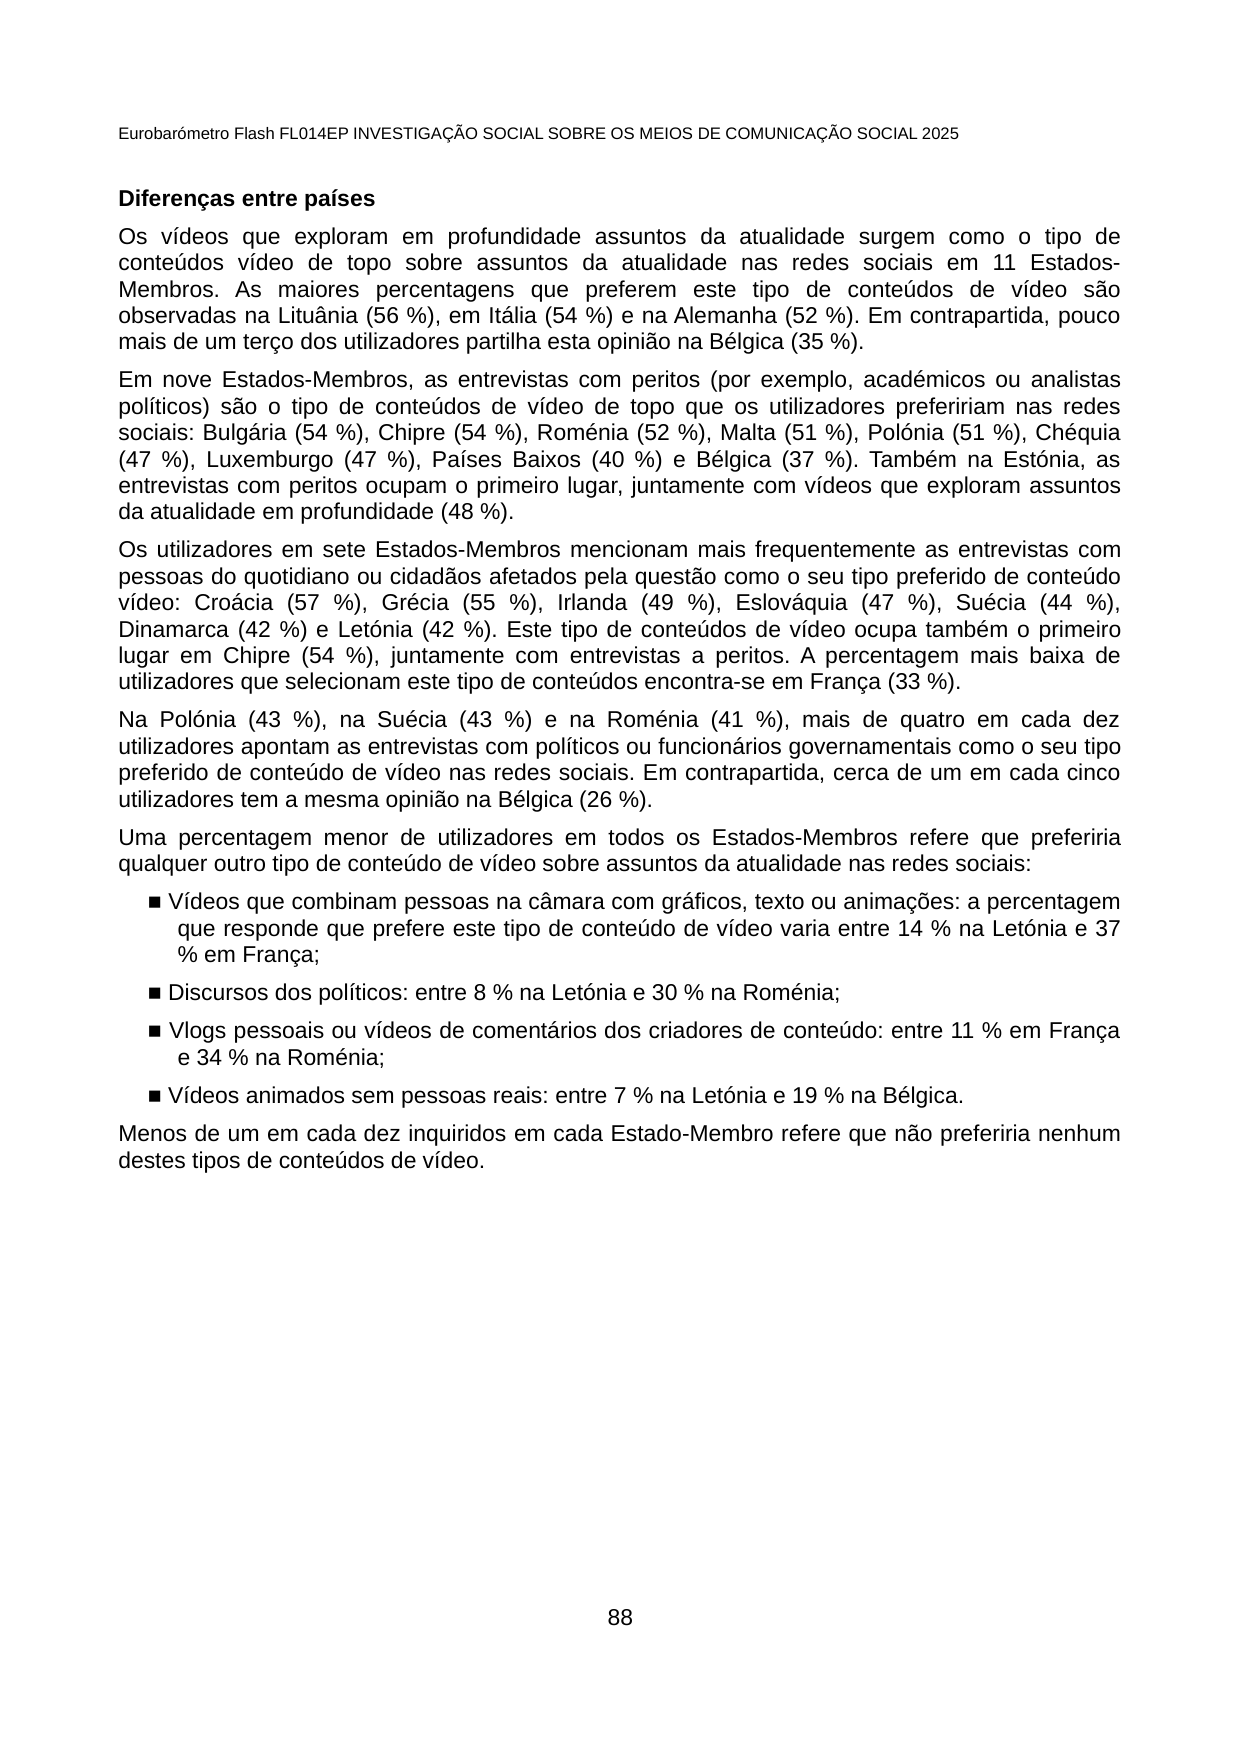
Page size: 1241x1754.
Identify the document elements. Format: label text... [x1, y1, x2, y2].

text Menos de um em cada dez inquiridos em cada Estado-Membro refere que não preferiria nenhum destes tipos de conteúdos de vídeo. [118, 1120, 1122, 1173]
text ■ Vídeos que combinam pessoas na câmara com gráficos, texto ou animações: a percentagem que responde que prefere este tipo de conteúdo de vídeo varia entre 14 % na Letónia e 37 % em França; [148, 888, 1122, 967]
text ■ Discursos dos políticos: entre 8 % na Letónia e 30 % na Roménia; [148, 979, 1122, 1006]
text Na Polónia (43 %), na Suécia (43 %) e na Roménia (41 %), mais de quatro em cada dez utilizadores apontam as entrevistas com políticos ou funcionários governamentais como o seu tipo preferido de conteúdo de vídeo nas redes sociais. Em contrapartida, cerca de um em cada cinco utilizadores tem a mesma opinião na Bélgica (26 %). [118, 706, 1122, 812]
text Diferenças entre países [118, 184, 1122, 211]
text ■ Vlogs pessoais ou vídeos de comentários dos criadores de conteúdo: entre 11 % em França e 34 % na Roménia; [148, 1017, 1122, 1070]
text Em nove Estados-Membros, as entrevistas com peritos (por exemplo, académicos ou analistas políticos) são o tipo de conteúdos de vídeo de topo que os utilizadores prefeririam nas redes sociais: Bulgária (54 %), Chipre (54 %), Roménia (52 %), Malta (51 %), Polónia (51 %), Chéquia (47 %), Luxemburgo (47 %), Países Baixos (40 %) e Bélgica (37 %). Também na Estónia, as entrevistas com peritos ocupam o primeiro lugar, juntamente com vídeos que exploram assuntos da atualidade em profundidade (48 %). [118, 366, 1122, 524]
text Os vídeos que exploram em profundidade assuntos da atualidade surgem como o tipo de conteúdos vídeo de topo sobre assuntos da atualidade nas redes sociais em 11 Estados-Membros. As maiores percentagens que preferem este tipo de conteúdos de vídeo são observadas na Lituânia (56 %), em Itália (54 %) e na Alemanha (52 %). Em contrapartida, pouco mais de um terço dos utilizadores partilha esta opinião na Bélgica (35 %). [118, 223, 1122, 354]
text Os utilizadores em sete Estados-Membros mencionam mais frequentemente as entrevistas com pessoas do quotidiano ou cidadãos afetados pela questão como o seu tipo preferido de conteúdo vídeo: Croácia (57 %), Grécia (55 %), Irlanda (49 %), Eslováquia (47 %), Suécia (44 %), Dinamarca (42 %) e Letónia (42 %). Este tipo de conteúdos de vídeo ocupa também o primeiro lugar em Chipre (54 %), juntamente com entrevistas a peritos. A percentagem mais baixa de utilizadores que selecionam este tipo de conteúdos encontra-se em França (33 %). [118, 536, 1122, 694]
text Uma percentagem menor de utilizadores em todos os Estados-Membros refere que preferiria qualquer outro tipo de conteúdo de vídeo sobre assuntos da atualidade nas redes sociais: [118, 824, 1122, 876]
text ■ Vídeos animados sem pessoas reais: entre 7 % na Letónia e 19 % na Bélgica. [148, 1082, 1122, 1108]
